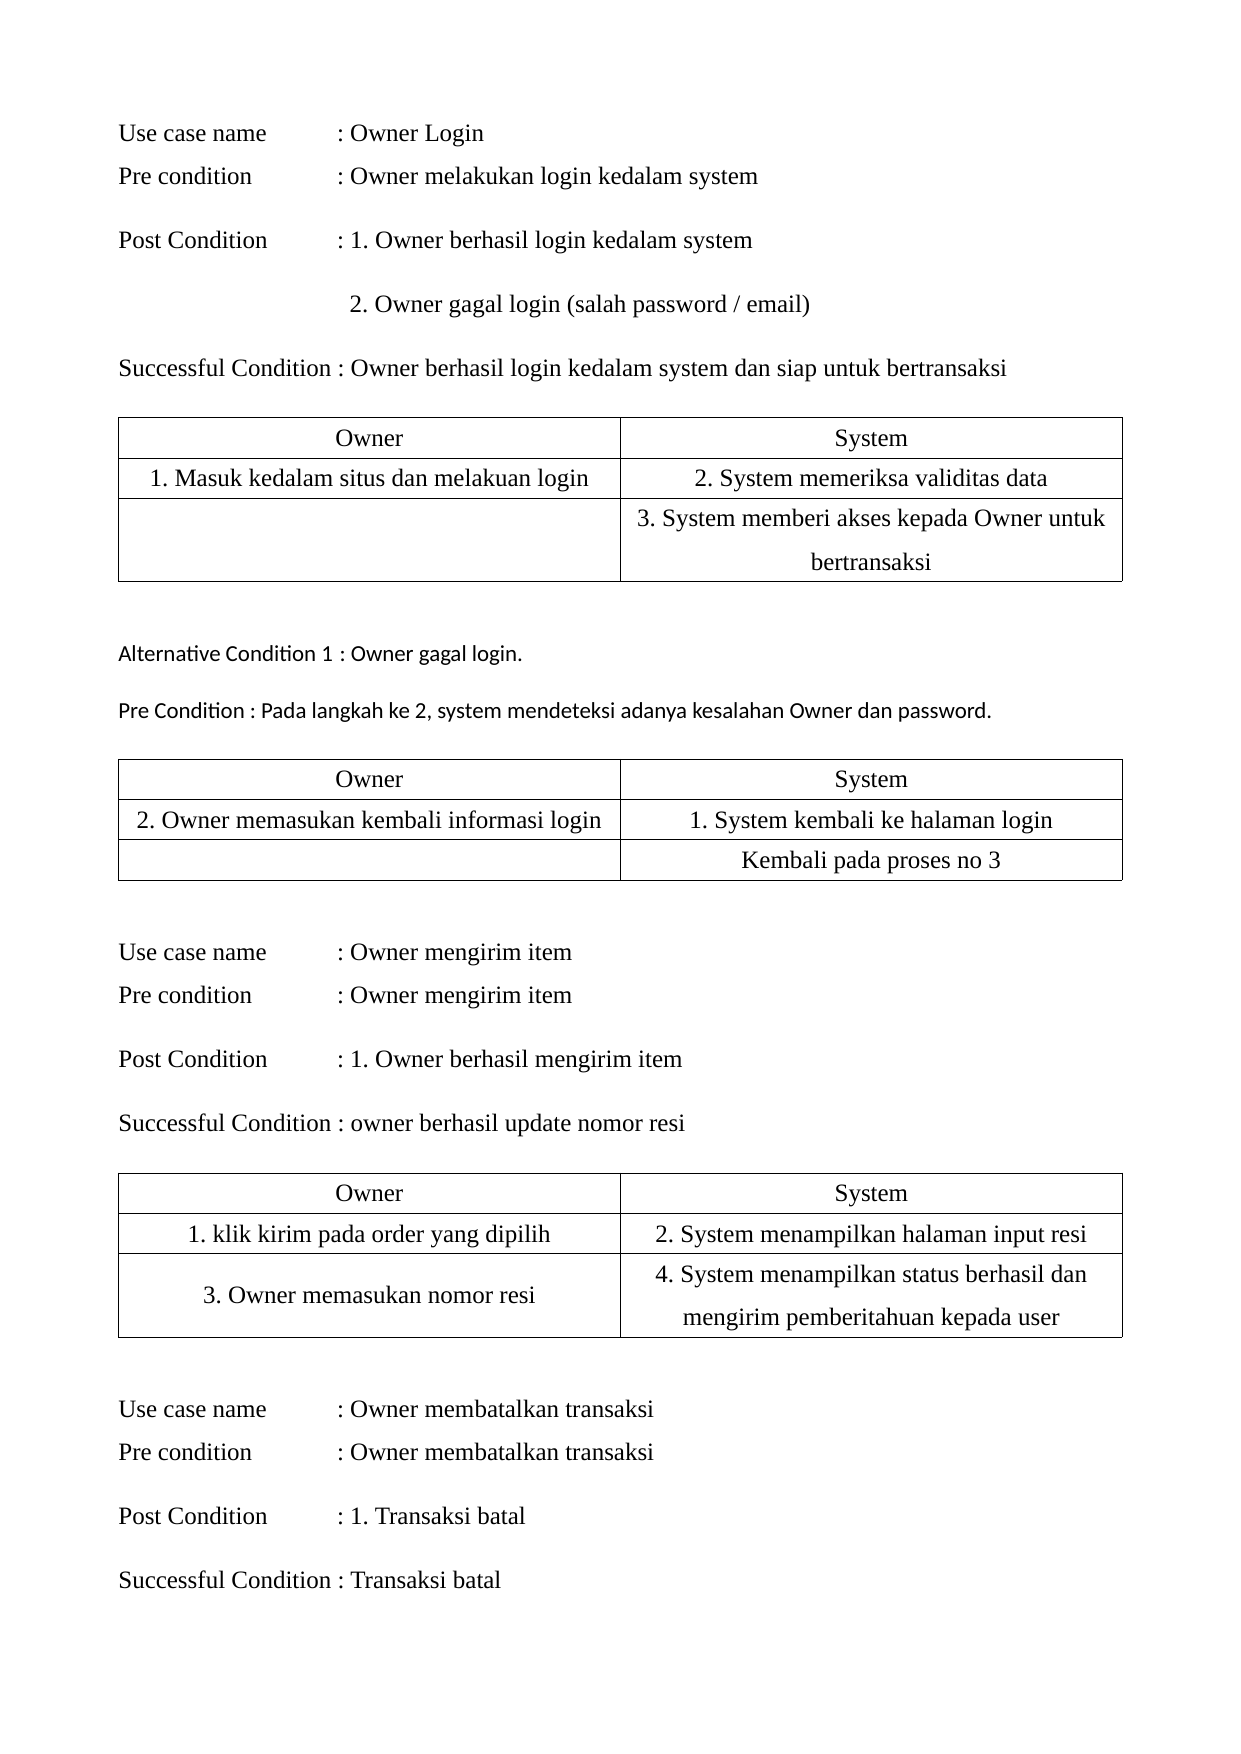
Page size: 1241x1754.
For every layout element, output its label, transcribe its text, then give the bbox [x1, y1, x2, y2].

text Use case name : Owner membatalkan transaksi [118, 1394, 1122, 1423]
text Successful Condition : Transaksi batal [118, 1565, 1122, 1594]
text Successful Condition : owner berhasil update nomor resi [118, 1108, 1122, 1137]
table_header System [621, 760, 1122, 799]
table_cell [119, 499, 620, 581]
table_header Owner [119, 760, 620, 799]
text Pre condition : Owner mengirim item [118, 981, 1122, 1009]
table_cell 1. klik kirim pada order yang dipilih [119, 1214, 620, 1253]
table_cell 2. Owner memasukan kembali informasi login [119, 800, 620, 839]
table_header Owner [119, 418, 620, 457]
text Post Condition : 1. Owner berhasil login kedalam system [118, 225, 1122, 254]
table_header Owner [119, 1174, 620, 1213]
table_cell 2. System menampilkan halaman input resi [621, 1214, 1122, 1253]
text Successful Condition : Owner berhasil login kedalam system dan siap untuk bertransaksi [118, 353, 1122, 382]
table_cell 1. System kembali ke halaman login [621, 800, 1122, 839]
text Pre condition : Owner membatalkan transaksi [118, 1437, 1122, 1466]
text Pre Condition : Pada langkah ke 2, system mendeteksi adanya kesalahan Owner dan password. [118, 696, 1122, 724]
table_cell Kembali pada proses no 3 [621, 840, 1122, 880]
table_cell 1. Masuk kedalam situs dan melakuan login [119, 459, 620, 498]
text Pre condition : Owner melakukan login kedalam system [118, 161, 1122, 190]
table_cell 3. Owner memasukan nomor resi [119, 1254, 620, 1337]
table_cell 4. System menampilkan status berhasil dan mengirim pemberitahuan kepada user [621, 1254, 1122, 1337]
text Post Condition : 1. Owner berhasil mengirim item [118, 1044, 1122, 1073]
table_cell [119, 840, 620, 880]
text Alternative Condition 1 : Owner gagal login. [118, 638, 1122, 667]
table_cell 2. System memeriksa validitas data [621, 459, 1122, 498]
table_header System [621, 418, 1122, 457]
table_header System [621, 1174, 1122, 1213]
text 2. Owner gagal login (salah password / email) [118, 289, 1122, 318]
table_cell 3. System memberi akses kepada Owner untuk bertransaksi [621, 499, 1122, 581]
text Use case name : Owner mengirim item [118, 937, 1122, 966]
text Post Condition : 1. Transaksi batal [118, 1501, 1122, 1530]
text Use case name : Owner Login [118, 118, 1122, 147]
